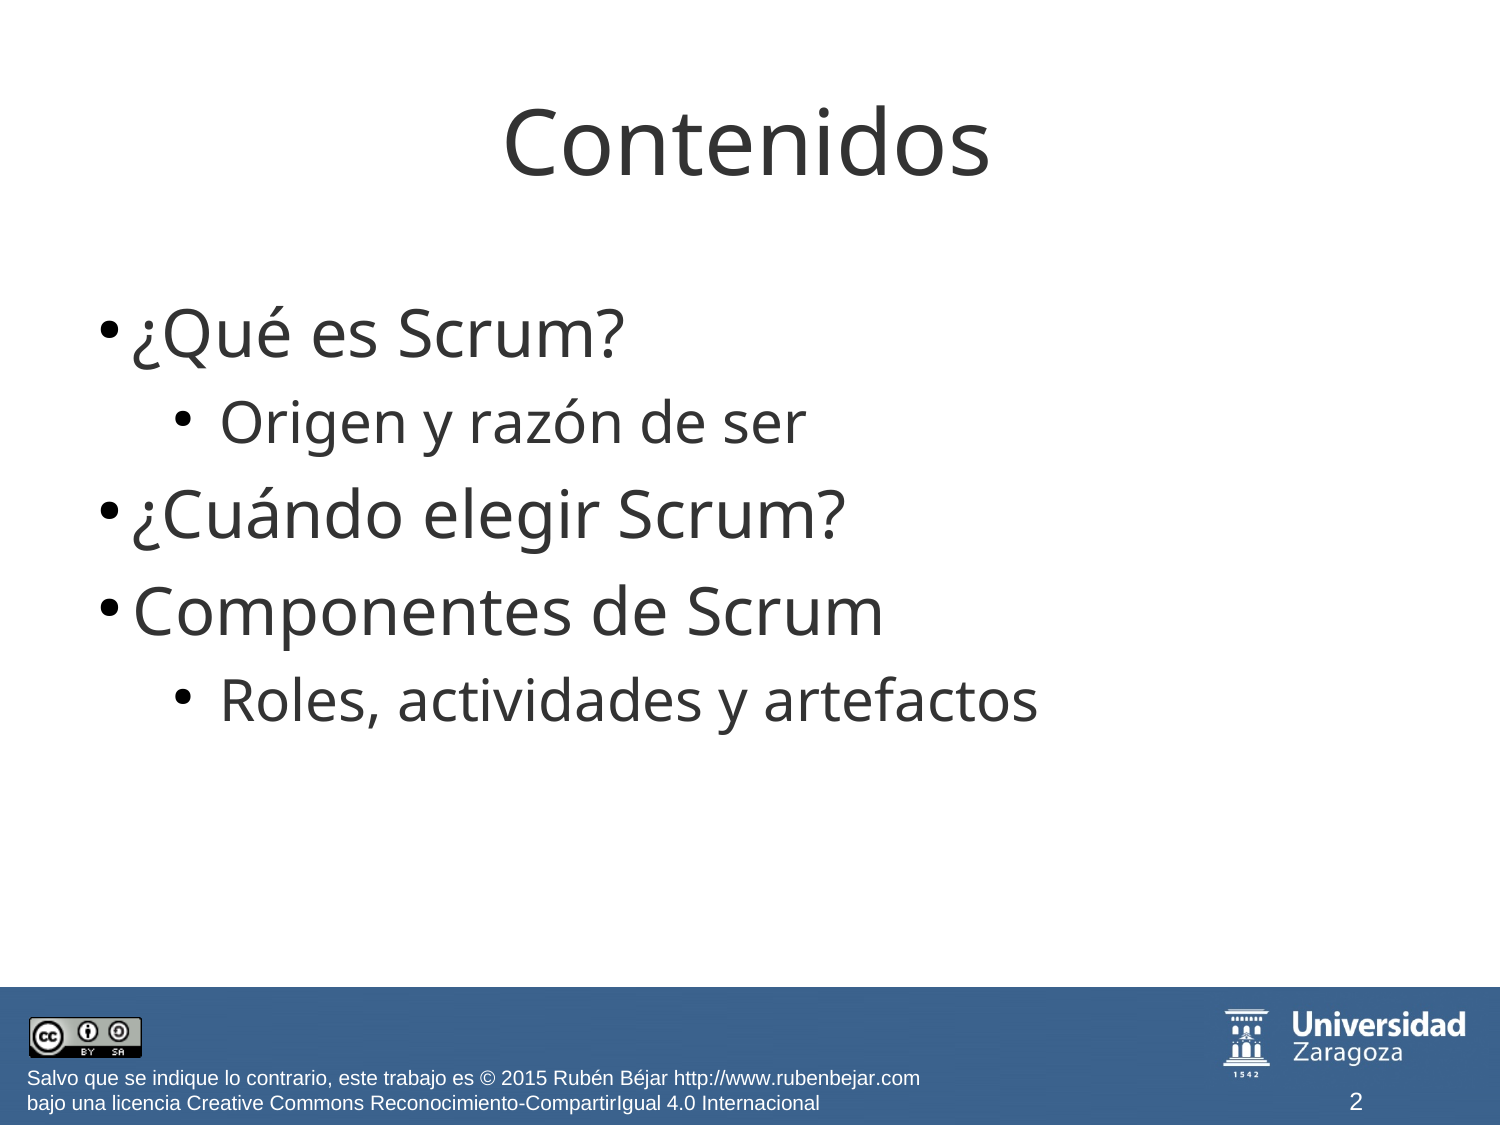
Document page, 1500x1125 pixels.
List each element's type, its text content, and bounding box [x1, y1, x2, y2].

list ¿Qué es Scrum? Origen y razón de ser ¿Cuándo elegir Scrum? Componentes de Scrum Roles, actividades y artefactos [82, 283, 1418, 957]
title Contenidos [74, 21, 1420, 257]
picture [0, 987, 1500, 1125]
